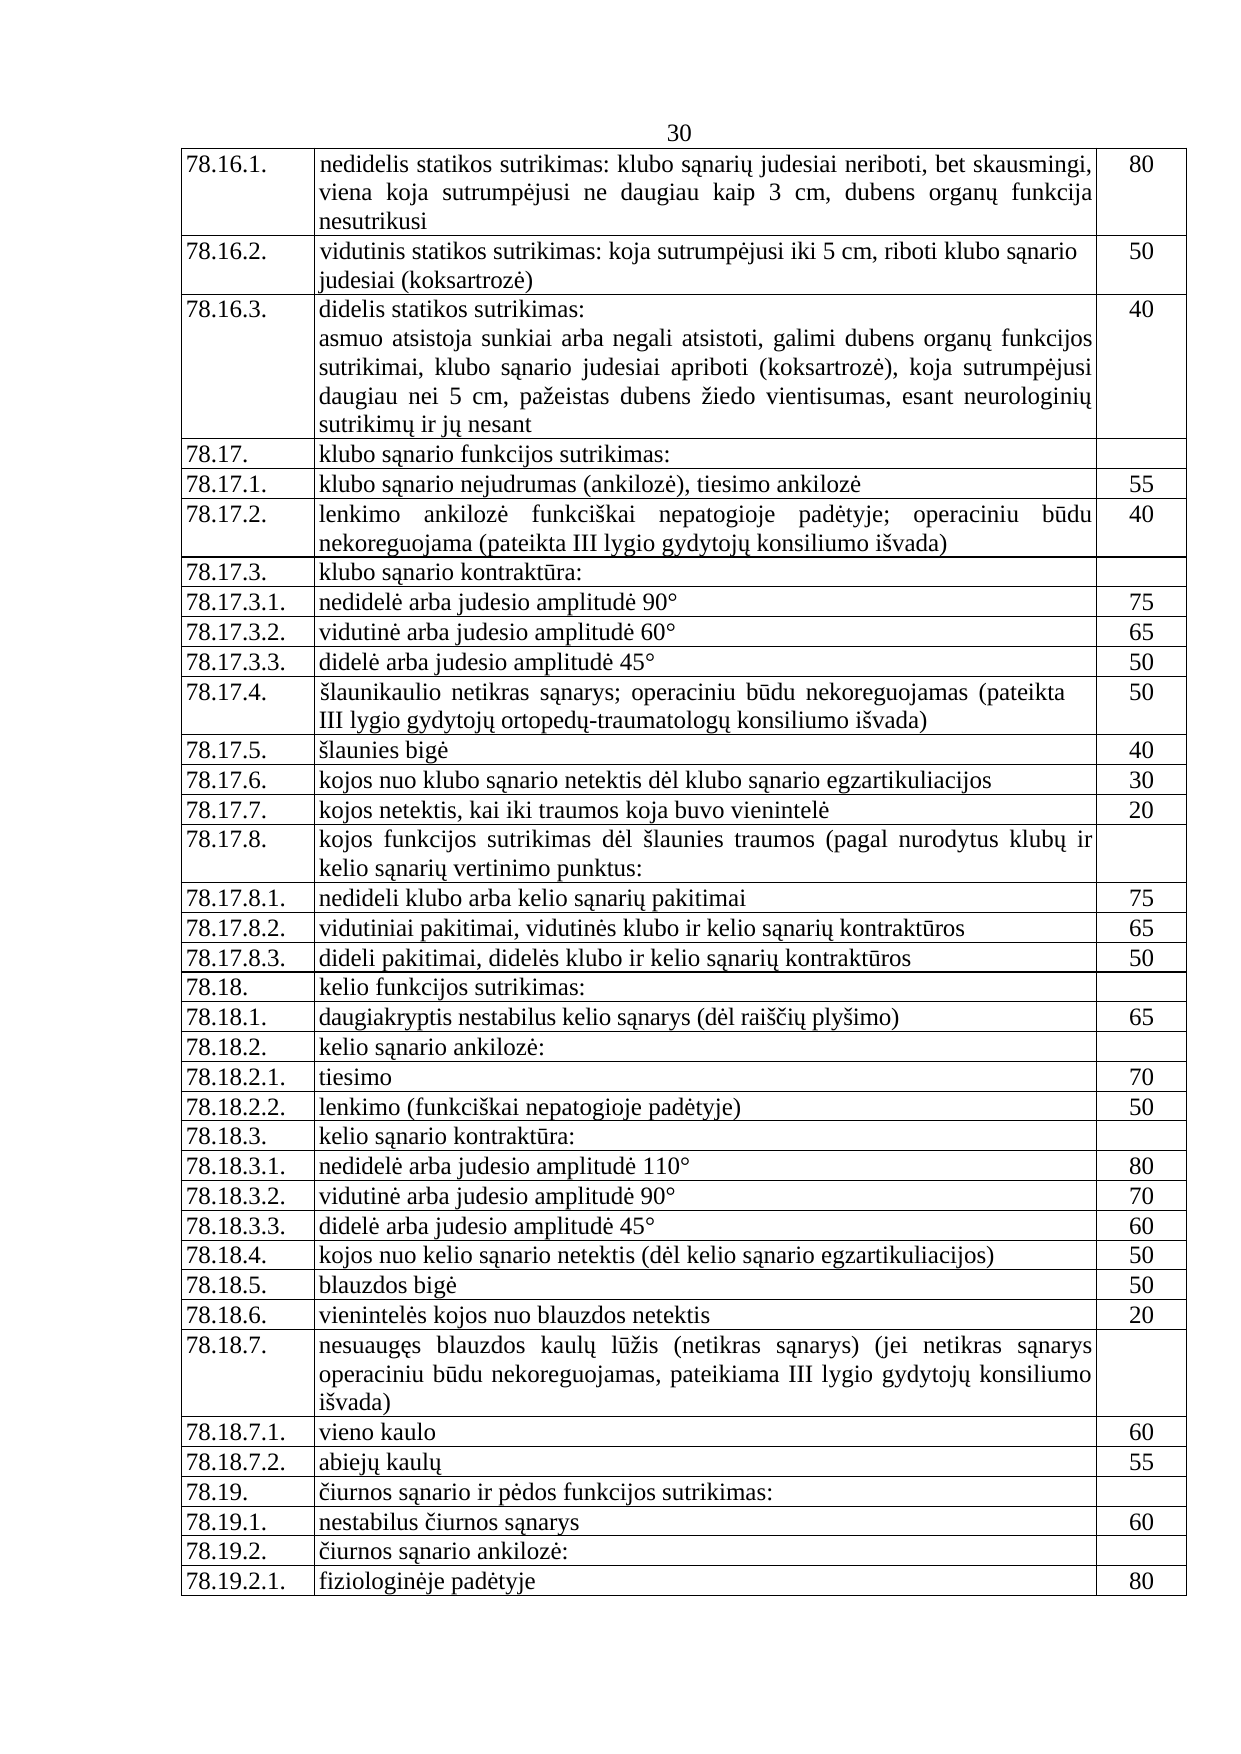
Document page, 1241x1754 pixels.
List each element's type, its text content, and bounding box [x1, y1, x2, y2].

table_cell 80 [1097, 1566, 1186, 1595]
table_cell vidutinis statikos sutrikimas: koja sutrumpėjusi iki 5 cm, riboti klubo sąnario judesiai (koksartrozė) [315, 236, 1096, 293]
table_cell 30 [1097, 765, 1186, 794]
table_cell vieno kaulo [315, 1417, 1096, 1446]
table_cell šlaunikaulio netikras sąnarys; operaciniu būdu nekoreguojamas (pateikta III lygio gydytojų ortopedų-traumatologų konsiliumo išvada) [315, 677, 1096, 734]
table_cell didelė arba judesio amplitudė 45° [315, 1211, 1096, 1239]
table_cell 78.17.4. [182, 677, 314, 734]
table_cell dideli pakitimai, didelės klubo ir kelio sąnarių kontraktūros [315, 943, 1096, 971]
table_cell nesuaugęs blauzdos kaulų lūžis (netikras sąnarys) (jei netikras sąnarys operaciniu būdu nekoreguojamas, pateikiama III lygio gydytojų konsiliumo išvada) [315, 1330, 1096, 1416]
table_cell klubo sąnario nejudrumas (ankilozė), tiesimo ankilozė [315, 469, 1096, 498]
table_cell 78.17.3.2. [182, 617, 314, 646]
table_cell vienintelės kojos nuo blauzdos netektis [315, 1300, 1096, 1329]
table_cell 70 [1097, 1181, 1186, 1210]
table_cell klubo sąnario funkcijos sutrikimas: [315, 439, 1096, 468]
table_cell [1097, 1121, 1186, 1150]
table_cell 60 [1097, 1507, 1186, 1535]
table_cell 78.16.2. [182, 236, 314, 293]
table_cell 65 [1097, 1002, 1186, 1031]
table_cell [1097, 825, 1186, 882]
table_cell 78.18.3.1. [182, 1151, 314, 1180]
table_cell 78.17.6. [182, 765, 314, 794]
table_cell 78.18.2.2. [182, 1092, 314, 1120]
table_cell 50 [1097, 1092, 1186, 1120]
table_cell nedideli klubo arba kelio sąnarių pakitimai [315, 883, 1096, 912]
table_cell 50 [1097, 236, 1186, 293]
table_cell 40 [1097, 499, 1186, 556]
table_cell 78.16.1. [182, 149, 314, 235]
table_cell 50 [1097, 1241, 1186, 1269]
table_cell fiziologinėje padėtyje [315, 1566, 1096, 1595]
table_cell didelis statikos sutrikimas: asmuo atsistoja sunkiai arba negali atsistoti, galimi dubens organų funkcijos sutrikimai, klubo sąnario judesiai apriboti (koksartrozė), koja sutrumpėjusi daugiau nei 5 cm, pažeistas dubens žiedo vientisumas, esant neurologinių sutrikimų ir jų nesant [315, 295, 1096, 438]
table_cell 78.18.3.3. [182, 1211, 314, 1239]
table_cell klubo sąnario kontraktūra: [315, 558, 1096, 586]
table_cell 78.17.5. [182, 735, 314, 764]
table_cell 50 [1097, 677, 1186, 734]
table_cell 75 [1097, 587, 1186, 616]
table_cell [1097, 1330, 1186, 1416]
table_cell tiesimo [315, 1062, 1096, 1091]
table_cell [1097, 558, 1186, 586]
table_cell [1097, 439, 1186, 468]
table_cell 70 [1097, 1062, 1186, 1091]
table_cell nedidelis statikos sutrikimas: klubo sąnarių judesiai neriboti, bet skausmingi, viena koja sutrumpėjusi ne daugiau kaip 3 cm, dubens organų funkcija nesutrikusi [315, 149, 1096, 235]
table_cell 80 [1097, 1151, 1186, 1180]
table_cell kojos nuo kelio sąnario netektis (dėl kelio sąnario egzartikuliacijos) [315, 1241, 1096, 1269]
table_cell 78.17.2. [182, 499, 314, 556]
table_cell 78.18.2.1. [182, 1062, 314, 1091]
table_cell 60 [1097, 1417, 1186, 1446]
table_cell 78.18.7.1. [182, 1417, 314, 1446]
table_cell 40 [1097, 295, 1186, 438]
table_cell 60 [1097, 1211, 1186, 1239]
table_cell 78.16.3. [182, 295, 314, 438]
table_cell čiurnos sąnario ir pėdos funkcijos sutrikimas: [315, 1477, 1096, 1506]
table_cell 55 [1097, 1447, 1186, 1476]
table_cell nestabilus čiurnos sąnarys [315, 1507, 1096, 1535]
table_cell abiejų kaulų [315, 1447, 1096, 1476]
table_cell 78.17.1. [182, 469, 314, 498]
table_cell kelio funkcijos sutrikimas: [315, 973, 1096, 1001]
table_cell 78.19.2. [182, 1536, 314, 1565]
table_cell 50 [1097, 647, 1186, 676]
table_cell vidutiniai pakitimai, vidutinės klubo ir kelio sąnarių kontraktūros [315, 913, 1096, 942]
table_cell šlaunies bigė [315, 735, 1096, 764]
table_cell 78.18.3.2. [182, 1181, 314, 1210]
table_cell [1097, 1477, 1186, 1506]
table_cell [1097, 1032, 1186, 1061]
table_cell 78.18.1. [182, 1002, 314, 1031]
table_cell 55 [1097, 469, 1186, 498]
table_cell 78.17.3. [182, 558, 314, 586]
table_cell lenkimo ankilozė funkciškai nepatogioje padėtyje; operaciniu būdu nekoreguojama (pateikta III lygio gydytojų konsiliumo išvada) [315, 499, 1096, 556]
table_cell daugiakryptis nestabilus kelio sąnarys (dėl raiščių plyšimo) [315, 1002, 1096, 1031]
table_cell čiurnos sąnario ankilozė: [315, 1536, 1096, 1565]
table_cell kojos funkcijos sutrikimas dėl šlaunies traumos (pagal nurodytus klubų ir kelio sąnarių vertinimo punktus: [315, 825, 1096, 882]
table_cell 75 [1097, 883, 1186, 912]
table_cell kojos netektis, kai iki traumos koja buvo vienintelė [315, 795, 1096, 823]
table_cell 20 [1097, 1300, 1186, 1329]
table_cell 78.17.7. [182, 795, 314, 823]
table_cell vidutinė arba judesio amplitudė 60° [315, 617, 1096, 646]
table_cell 78.18.6. [182, 1300, 314, 1329]
table_cell 78.19.2.1. [182, 1566, 314, 1595]
table_cell 20 [1097, 795, 1186, 823]
table_cell 78.18.3. [182, 1121, 314, 1150]
table_cell 78.17.8. [182, 825, 314, 882]
table_cell 65 [1097, 617, 1186, 646]
table_cell blauzdos bigė [315, 1270, 1096, 1299]
table_cell 78.17. [182, 439, 314, 468]
table_cell 78.18.4. [182, 1241, 314, 1269]
table_cell 78.17.8.2. [182, 913, 314, 942]
table_cell 78.17.8.3. [182, 943, 314, 971]
table_cell lenkimo (funkciškai nepatogioje padėtyje) [315, 1092, 1096, 1120]
table_cell 78.18.7. [182, 1330, 314, 1416]
table_cell 78.18.5. [182, 1270, 314, 1299]
table_cell vidutinė arba judesio amplitudė 90° [315, 1181, 1096, 1210]
table_cell nedidelė arba judesio amplitudė 90° [315, 587, 1096, 616]
table_cell 80 [1097, 149, 1186, 235]
table_cell 78.19.1. [182, 1507, 314, 1535]
table_cell 50 [1097, 943, 1186, 971]
table_cell 50 [1097, 1270, 1186, 1299]
table_cell 65 [1097, 913, 1186, 942]
table_cell 78.18. [182, 973, 314, 1001]
table_cell 78.17.3.1. [182, 587, 314, 616]
table_cell [1097, 1536, 1186, 1565]
table_cell 78.18.2. [182, 1032, 314, 1061]
table_cell didelė arba judesio amplitudė 45° [315, 647, 1096, 676]
table_cell kojos nuo klubo sąnario netektis dėl klubo sąnario egzartikuliacijos [315, 765, 1096, 794]
table_cell kelio sąnario kontraktūra: [315, 1121, 1096, 1150]
table_cell 78.18.7.2. [182, 1447, 314, 1476]
table_cell 78.19. [182, 1477, 314, 1506]
table_cell 78.17.8.1. [182, 883, 314, 912]
table_cell [1097, 973, 1186, 1001]
table_cell kelio sąnario ankilozė: [315, 1032, 1096, 1061]
table_cell 78.17.3.3. [182, 647, 314, 676]
table_cell 40 [1097, 735, 1186, 764]
table_cell nedidelė arba judesio amplitudė 110° [315, 1151, 1096, 1180]
